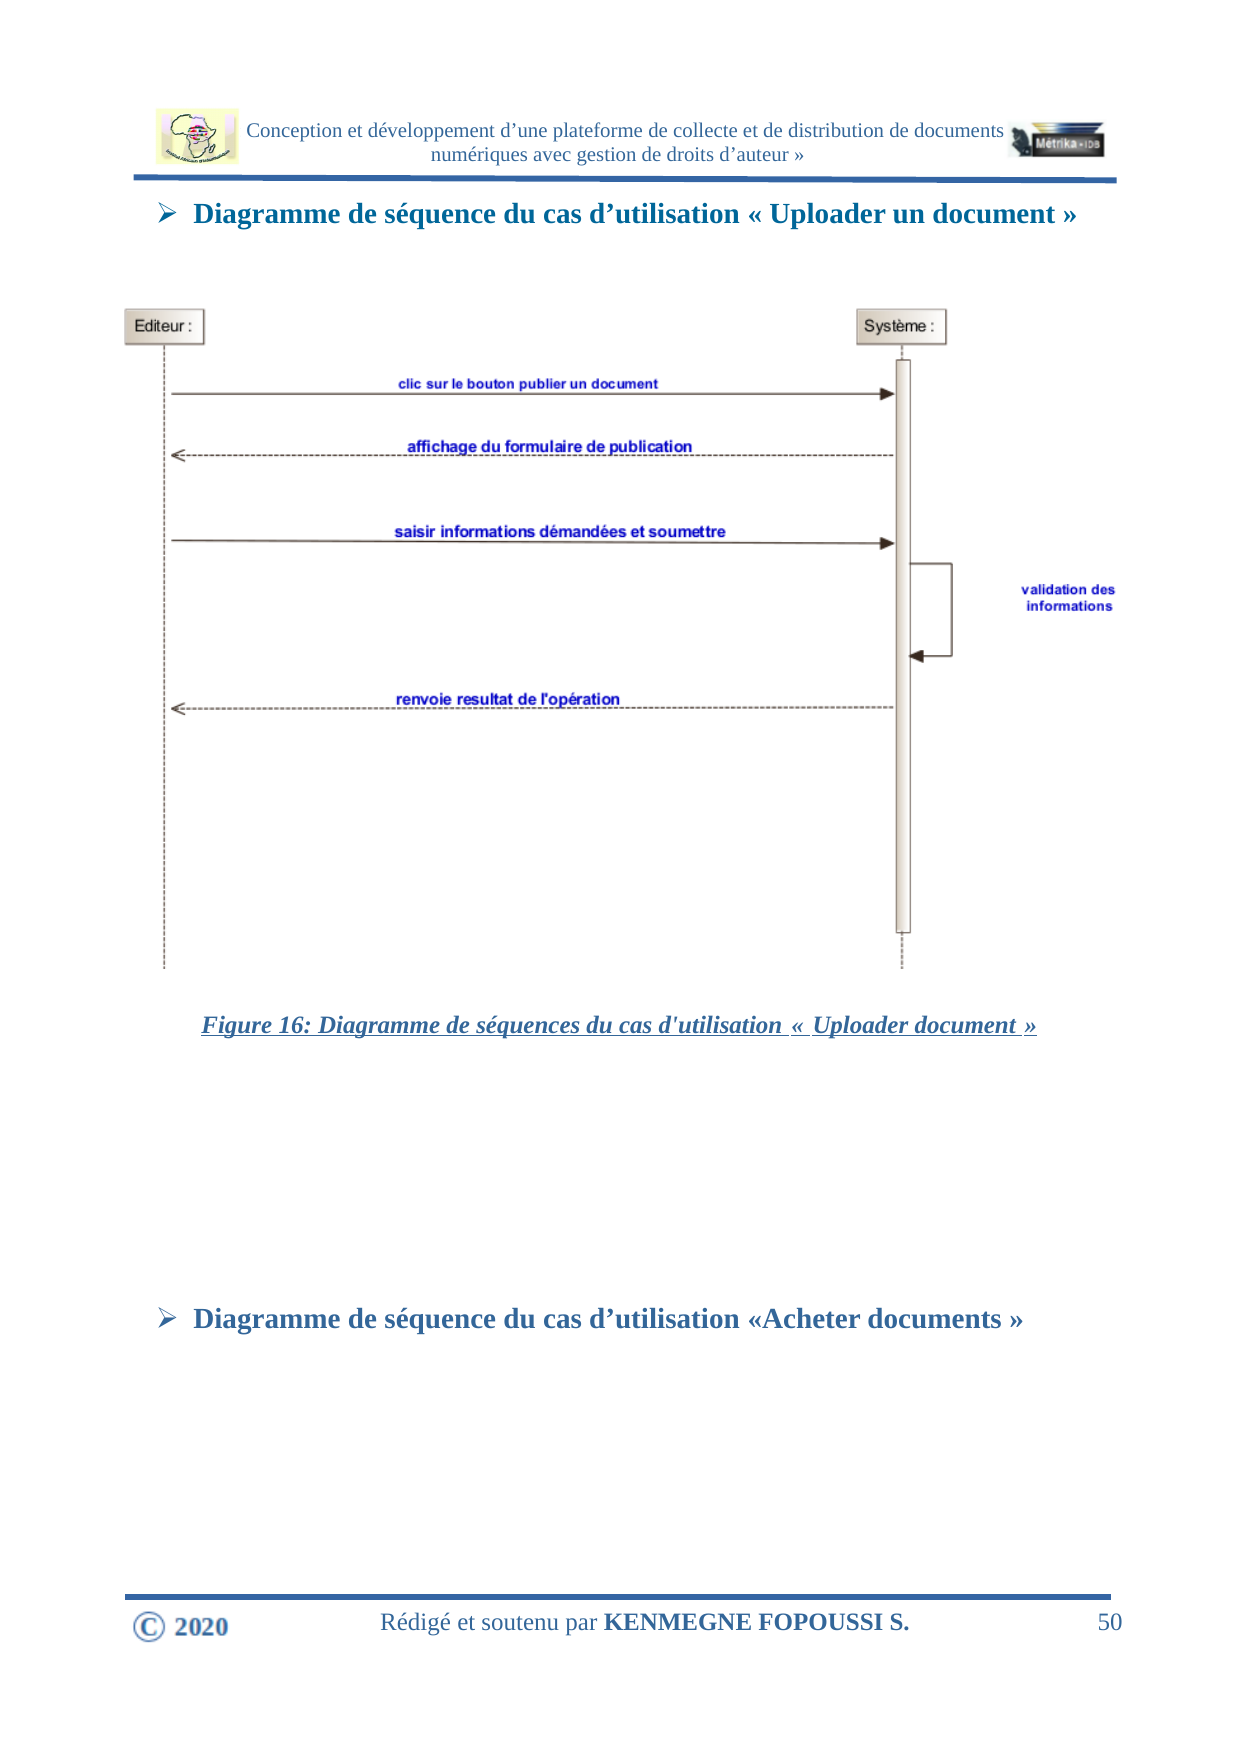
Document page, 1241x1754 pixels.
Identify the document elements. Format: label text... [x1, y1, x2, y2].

list Diagramme de séquence du cas d’utilisation «Acheter documents » [156, 1301, 1122, 1335]
picture [154, 107, 241, 166]
list Diagramme de séquence du cas d’utilisation « Uploader un document » [156, 196, 1122, 229]
picture [158, 202, 174, 212]
text Figure 16: Diagramme de séquences du cas d'utilisation « Uploader document » [118, 1010, 1122, 1038]
picture [126, 1604, 231, 1647]
picture [118, 296, 1123, 969]
picture [1003, 116, 1109, 160]
